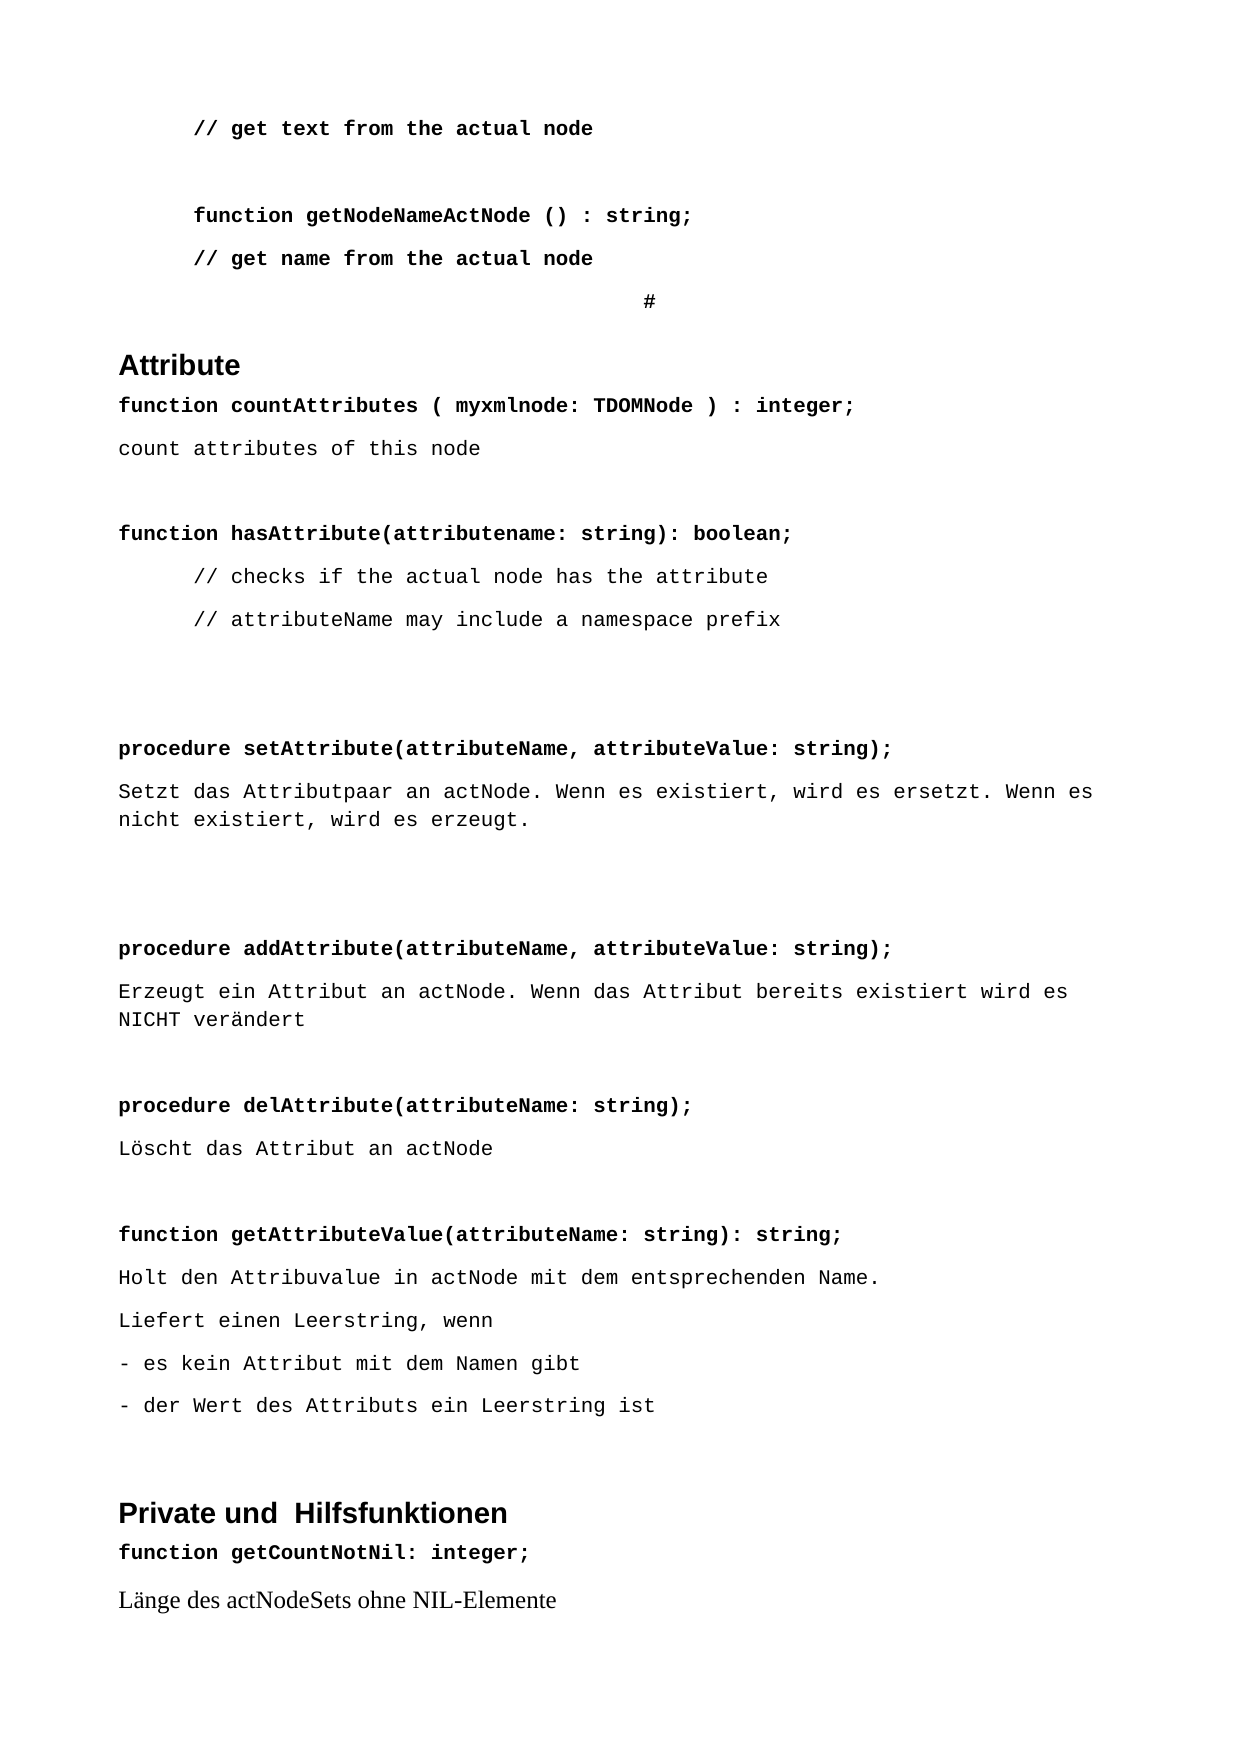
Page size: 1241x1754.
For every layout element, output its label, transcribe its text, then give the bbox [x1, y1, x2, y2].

text function getAttributeValue(attributeName: string): string; [118, 1224, 1122, 1247]
text function getNodeNameActNode () : string; [118, 205, 1122, 229]
text // checks if the actual node has the attribute [118, 566, 1122, 590]
text function countAttributes ( myxmlnode: TDOMNode ) : integer; [118, 394, 1122, 418]
text Liefert einen Leerstring, wenn [118, 1309, 1122, 1333]
text # [118, 291, 1122, 314]
text function getCountNotNil: integer; [118, 1542, 1122, 1566]
text // get name from the actual node [118, 248, 1122, 272]
text // get text from the actual node [118, 118, 1122, 142]
text - der Wert des Attributs ein Leerstring ist [118, 1395, 1122, 1419]
text function hasAttribute(attributename: string): boolean; [118, 523, 1122, 547]
subtitle Private und Hilfsfunktionen [118, 1496, 1122, 1529]
subtitle Attribute [118, 348, 1122, 382]
text - es kein Attribut mit dem Namen gibt [118, 1352, 1122, 1376]
text Setzt das Attributpaar an actNode. Wenn es existiert, wird es ersetzt. Wenn es nicht existiert, wird es erzeugt. [118, 781, 1122, 833]
text Erzeugt ein Attribut an actNode. Wenn das Attribut bereits existiert wird es NICHT verändert [118, 981, 1122, 1033]
text Löscht das Attribut an actNode [118, 1138, 1122, 1162]
text count attributes of this node [118, 437, 1122, 461]
text // attributeName may include a namespace prefix [118, 609, 1122, 633]
text procedure addAttribute(attributeName, attributeValue: string); [118, 938, 1122, 962]
text Länge des actNodeSets ohne NIL-Elemente [118, 1585, 1122, 1614]
text procedure delAttribute(attributeName: string); [118, 1095, 1122, 1119]
text Holt den Attribuvalue in actNode mit dem entsprechenden Name. [118, 1267, 1122, 1290]
text procedure setAttribute(attributeName, attributeValue: string); [118, 738, 1122, 762]
